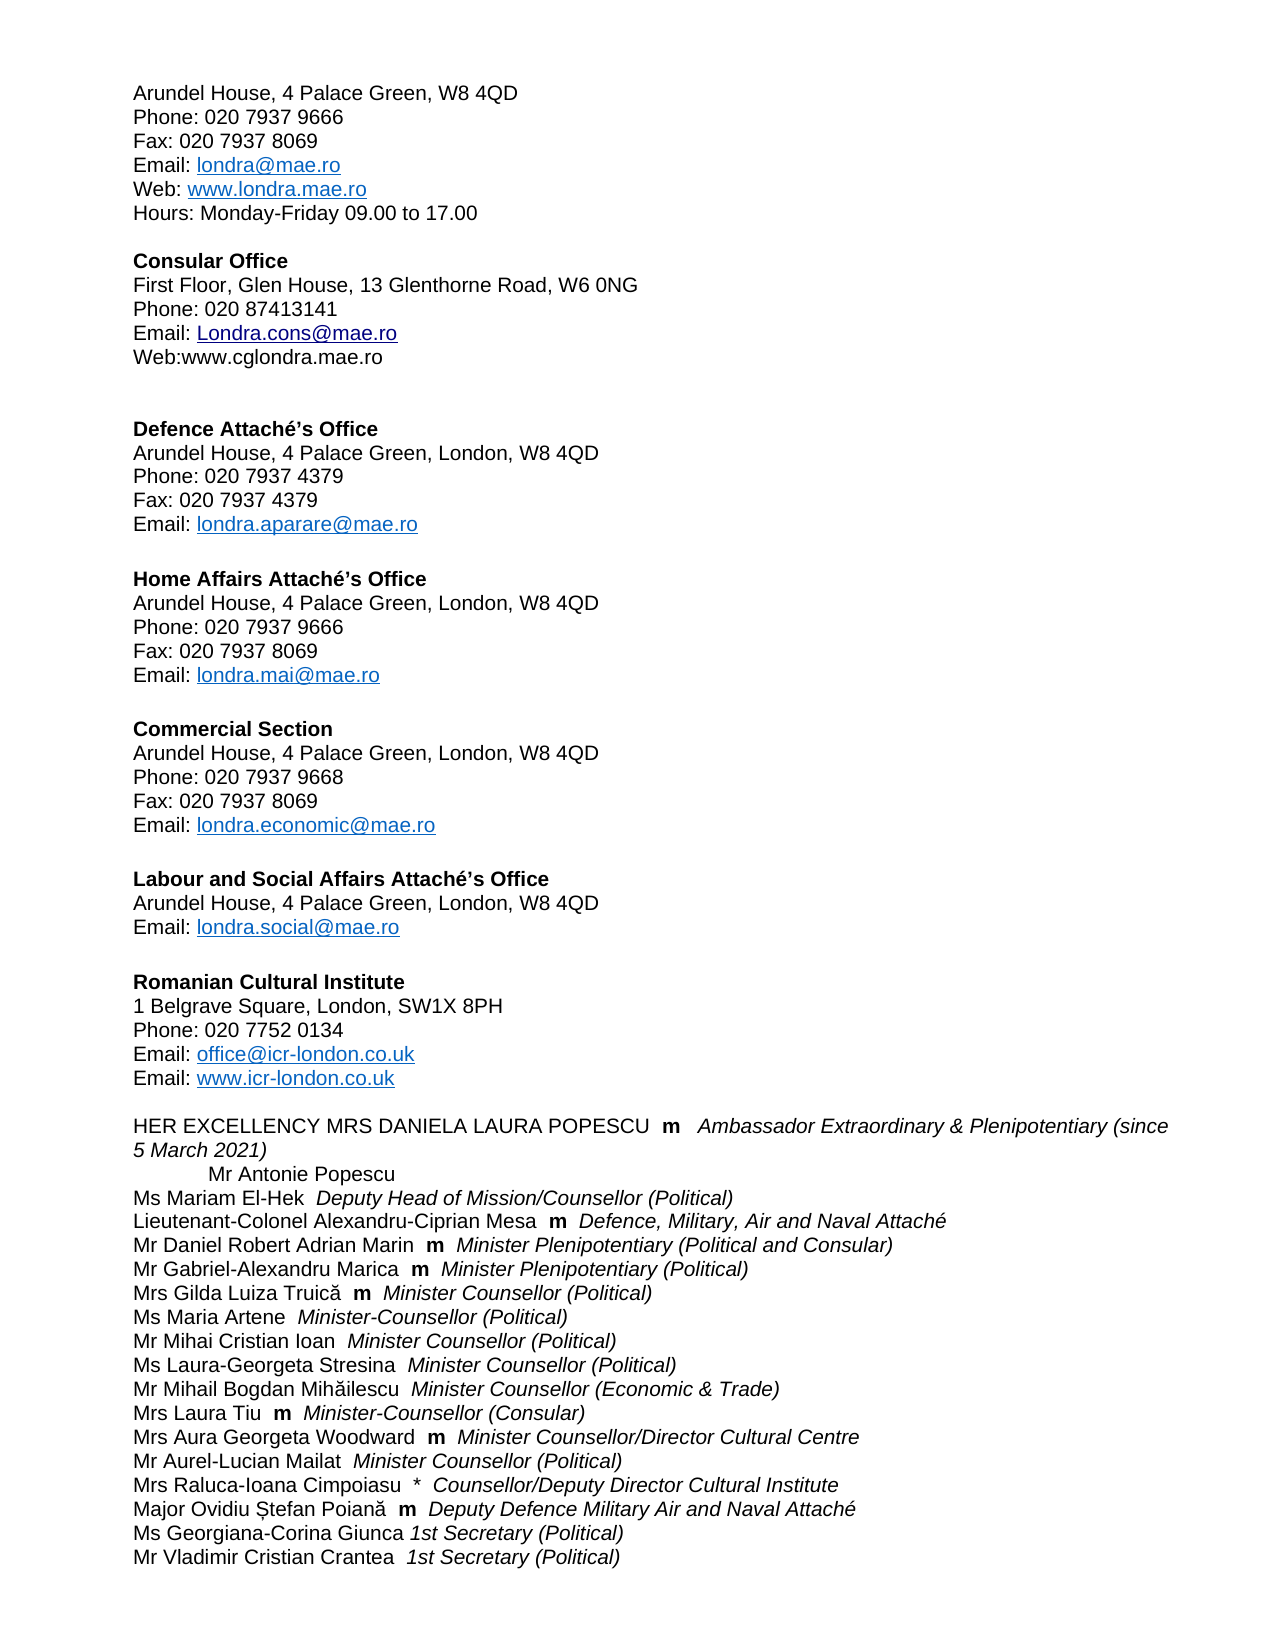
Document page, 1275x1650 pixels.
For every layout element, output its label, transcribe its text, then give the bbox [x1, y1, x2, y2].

text Major Ovidiu Ștefan Poiană m Deputy Defence Military Air and Naval Attaché [133, 1497, 1181, 1521]
text HER EXCELLENCY MRS DANIELA LAURA POPESCU m Ambassador Extraordinary & Plenipotentiary (since 5 March 2021) [133, 1113, 1181, 1161]
text Mr Daniel Robert Adrian Marin m Minister Plenipotentiary (Political and Consular) [133, 1233, 1181, 1257]
text Phone: 020 7937 4379 [133, 464, 1181, 488]
text Email: Londra.cons@mae.ro [133, 321, 1181, 344]
text Lieutenant-Colonel Alexandru-Ciprian Mesa m Defence, Military, Air and Naval Attaché [133, 1209, 1181, 1233]
text Fax: 020 7937 8069 [133, 129, 1181, 153]
text Home Affairs Attaché’s Office [133, 567, 1181, 591]
text Mr Antonie Popescu [133, 1161, 1181, 1185]
text Labour and Social Affairs Attaché’s Office [133, 867, 1181, 891]
text Phone: 020 7937 9666 [133, 614, 1181, 638]
text Email: londra.aparare@mae.ro [133, 512, 1181, 536]
text Phone: 020 7937 9668 [133, 765, 1181, 789]
text Phone: 020 7937 9666 [133, 105, 1181, 129]
text Email: londra.social@mae.ro [133, 915, 1181, 939]
text Mr Mihai Cristian Ioan Minister Counsellor (Political) [133, 1329, 1181, 1353]
text Phone: 020 7752 0134 [133, 1018, 1181, 1042]
text Email: londra@mae.ro [133, 153, 1181, 177]
text Email: www.icr-london.co.uk [133, 1066, 1181, 1089]
text Web: www.londra.mae.ro [133, 177, 1181, 201]
text Commercial Section [133, 717, 1181, 741]
text Romanian Cultural Institute [133, 970, 1181, 994]
text Hours: Monday-Friday 09.00 to 17.00 [133, 201, 1181, 225]
text Fax: 020 7937 8069 [133, 638, 1181, 662]
text Mr Gabriel-Alexandru Marica m Minister Plenipotentiary (Political) [133, 1257, 1181, 1281]
text Arundel House, 4 Palace Green, London, W8 4QD [133, 741, 1181, 765]
text Mrs Raluca-Ioana Cimpoiasu * Counsellor/Deputy Director Cultural Institute [133, 1473, 1181, 1497]
text Email: londra.economic@mae.ro [133, 813, 1181, 837]
text Phone: 020 87413141 [133, 297, 1181, 321]
text Mrs Aura Georgeta Woodward m Minister Counsellor/Director Cultural Centre [133, 1425, 1181, 1449]
text Mr Vladimir Cristian Crantea 1st Secretary (Political) [133, 1545, 1181, 1569]
text Consular Office [133, 249, 1181, 273]
text Mr Aurel-Lucian Mailat Minister Counsellor (Political) [133, 1449, 1181, 1473]
text Email: londra.mai@mae.ro [133, 662, 1181, 686]
text Defence Attaché’s Office [133, 416, 1181, 440]
text Ms Maria Artene Minister-Counsellor (Political) [133, 1305, 1181, 1329]
text Arundel House, 4 Palace Green, London, W8 4QD [133, 440, 1181, 464]
text Email: office@icr-london.co.uk [133, 1042, 1181, 1066]
text Arundel House, 4 Palace Green, London, W8 4QD [133, 891, 1181, 915]
text 1 Belgrave Square, London, SW1X 8PH [133, 994, 1181, 1018]
text Fax: 020 7937 4379 [133, 488, 1181, 512]
text Mr Mihail Bogdan Mihăilescu Minister Counsellor (Economic & Trade) [133, 1377, 1181, 1401]
text Arundel House, 4 Palace Green, W8 4QD [133, 81, 1181, 105]
text Ms Laura-Georgeta Stresina Minister Counsellor (Political) [133, 1353, 1181, 1377]
text Ms Georgiana-Corina Giunca 1st Secretary (Political) [133, 1521, 1181, 1545]
text Ms Mariam El-Hek Deputy Head of Mission/Counsellor (Political) [133, 1185, 1181, 1209]
text Mrs Laura Tiu m Minister-Counsellor (Consular) [133, 1401, 1181, 1425]
text Arundel House, 4 Palace Green, London, W8 4QD [133, 591, 1181, 614]
text Mrs Gilda Luiza Truică m Minister Counsellor (Political) [133, 1281, 1181, 1305]
text Fax: 020 7937 8069 [133, 789, 1181, 813]
text Web:www.cglondra.mae.ro [133, 344, 1181, 368]
text First Floor, Glen House, 13 Glenthorne Road, W6 0NG [133, 273, 1181, 297]
